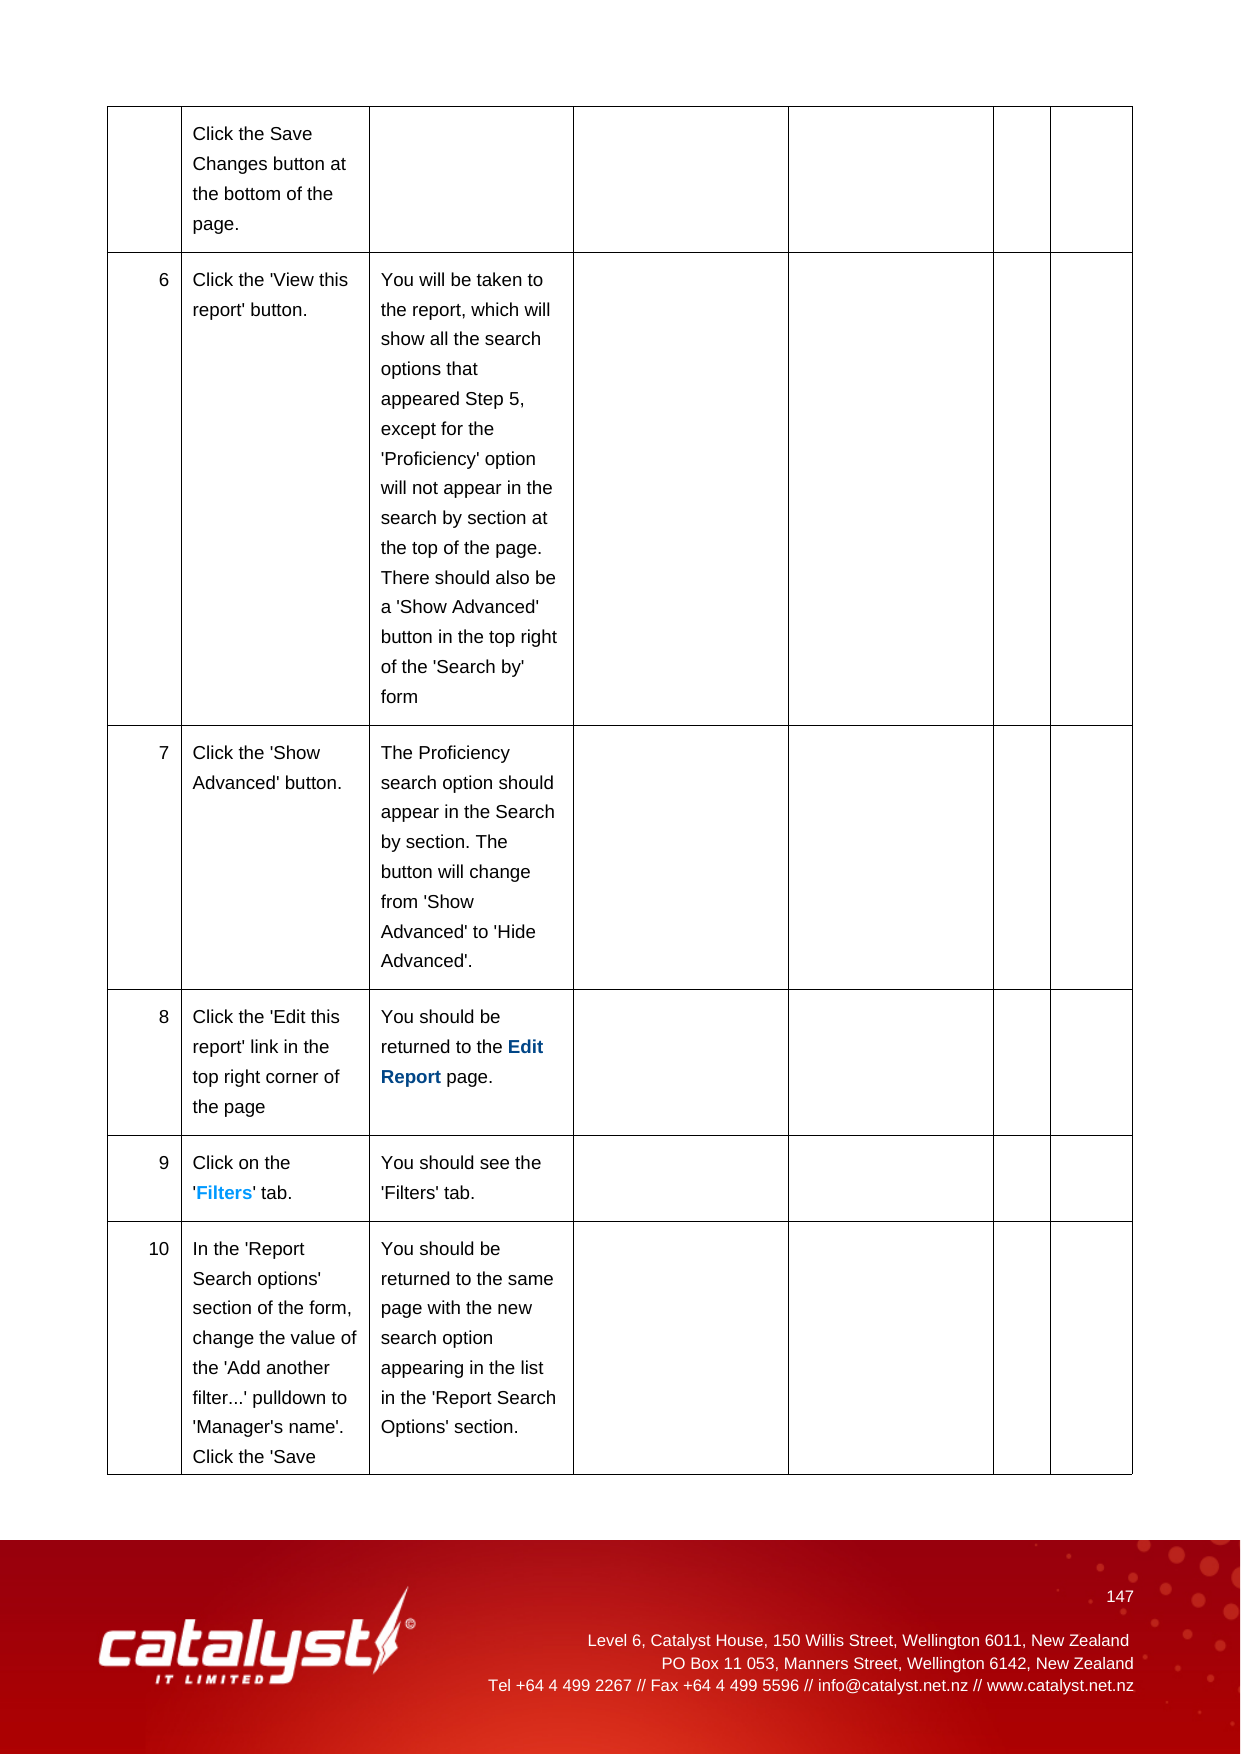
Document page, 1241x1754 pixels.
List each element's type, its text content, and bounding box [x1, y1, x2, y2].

table_cell [994, 726, 1050, 989]
table_cell 9 [108, 1136, 181, 1221]
table_cell [789, 1222, 993, 1473]
table_cell Click the Save Changes button at the bottom of the page. [182, 107, 369, 252]
table_cell [574, 1222, 788, 1473]
table_cell [789, 107, 993, 252]
table_cell [574, 990, 788, 1135]
table_cell [1051, 990, 1132, 1135]
table_cell [574, 253, 788, 725]
table_cell [1051, 1136, 1132, 1221]
table_cell [1051, 253, 1132, 725]
table_cell [789, 253, 993, 725]
table_cell [789, 990, 993, 1135]
table_cell Click the 'Edit this report' link in the top right corner of the page [182, 990, 369, 1135]
table_cell [574, 107, 788, 252]
table_cell 10 [108, 1222, 181, 1473]
table_cell You will be taken to the report, which will show all the search options that appeared Step 5, except for the 'Proficiency' option will not appear in the search by section at the top of the page. There should also be a 'Show Advanced' button in the top right of the 'Search by' form [370, 253, 573, 725]
table_cell [789, 1136, 993, 1221]
table_cell [1051, 726, 1132, 989]
table_cell [994, 107, 1050, 252]
table_cell The Proficiency search option should appear in the Search by section. The button will change from 'Show Advanced' to 'Hide Advanced'. [370, 726, 573, 989]
table_cell [1051, 1222, 1132, 1473]
table_cell [994, 1222, 1050, 1473]
picture [0, 1540, 1241, 1754]
table_cell [370, 107, 573, 252]
table_cell You should see the 'Filters' tab. [370, 1136, 573, 1221]
table_cell [994, 1136, 1050, 1221]
table_cell [994, 253, 1050, 725]
table_cell In the 'Report Search options' section of the form, change the value of the 'Add another filter...' pulldown to 'Manager's name'. Click the 'Save [182, 1222, 369, 1473]
table_cell 7 [108, 726, 181, 989]
table_cell 6 [108, 253, 181, 725]
table_cell You should be returned to the same page with the new search option appearing in the list in the 'Report Search Options' section. [370, 1222, 573, 1473]
table_cell Click the 'View this report' button. [182, 253, 369, 725]
table_cell [574, 726, 788, 989]
table_cell You should be returned to the Edit Report page. [370, 990, 573, 1135]
table_cell [789, 726, 993, 989]
table_cell Click on the 'Filters' tab. [182, 1136, 369, 1221]
table_cell [1051, 107, 1132, 252]
table_cell [108, 107, 181, 252]
table_cell Click the 'Show Advanced' button. [182, 726, 369, 989]
table_cell [574, 1136, 788, 1221]
table_cell [994, 990, 1050, 1135]
table_cell 8 [108, 990, 181, 1135]
